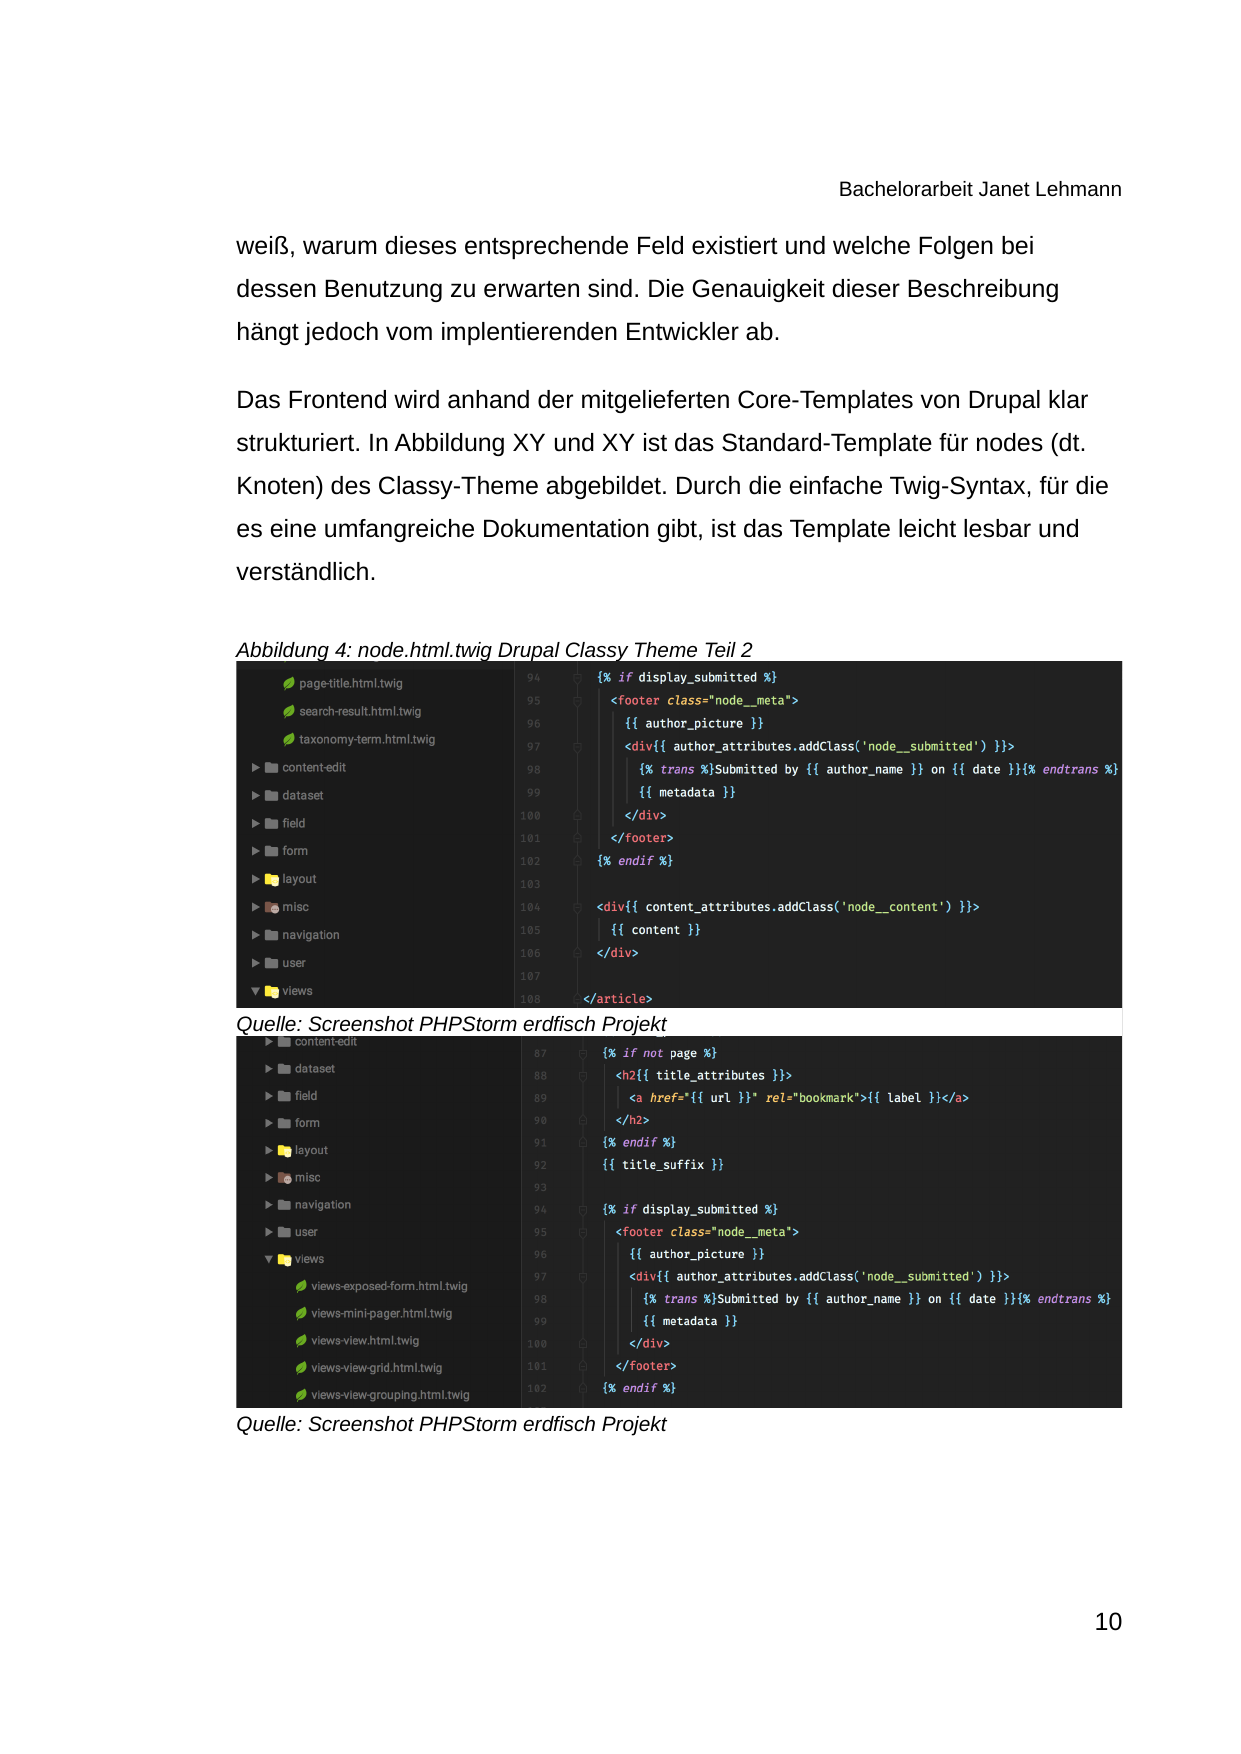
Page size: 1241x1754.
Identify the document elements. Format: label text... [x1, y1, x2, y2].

text Abbildung 5: node.html.twig Drupal Classy Theme Teil 2 [236, 638, 1122, 661]
text Das Frontend wird anhand der mitgelieferten Core-Templates von Drupal klar strukturiert. In Abbildung XY und XY ist das Standard-Template für nodes (dt. Knoten) des Classy-Theme abgebildet. Durch die einfache Twig-Syntax, für die es eine umfangreiche Dokumentation gibt, ist das Template leicht lesbar und verständlich. [236, 385, 1122, 586]
text weiß, warum dieses entsprechende Feld existiert und welche Folgen bei dessen Benutzung zu erwarten sind. Die Genauigkeit dieser Beschreibung hängt jedoch vom implentierenden Entwickler ab. [236, 231, 1122, 346]
picture [236, 661, 1123, 1408]
text Quelle: Screenshot PHPStorm erdfisch Projekt [236, 1008, 1122, 1036]
text [236, 625, 1122, 638]
text Quelle: Screenshot PHPStorm erdfisch Projekt [236, 1408, 1122, 1436]
